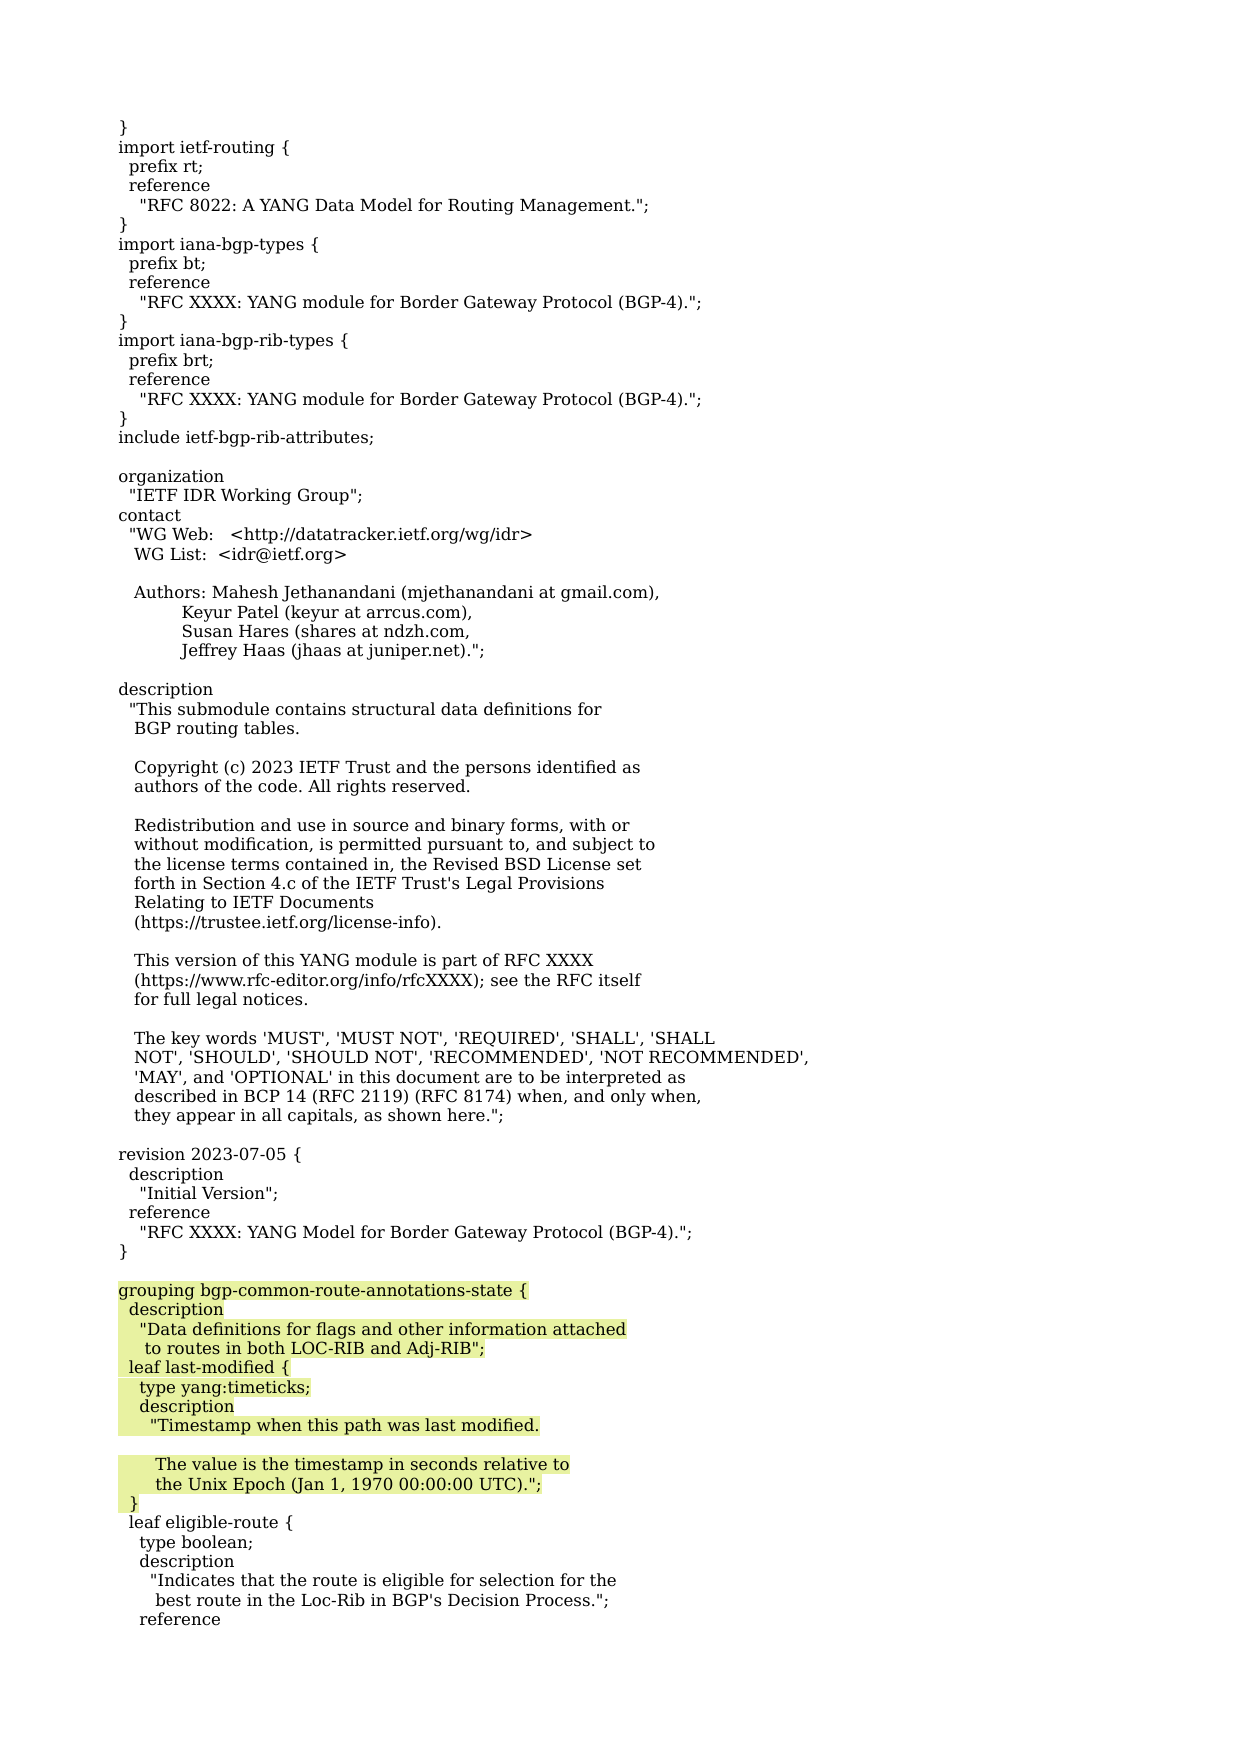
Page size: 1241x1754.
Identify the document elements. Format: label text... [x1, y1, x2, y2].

text revision 2023-07-05 { [118, 1145, 1122, 1164]
text } [118, 215, 1122, 234]
text they appear in all capitals, as shown here."; [118, 1106, 1122, 1126]
text WG List: <idr@ietf.org> [118, 544, 1122, 564]
text type yang:timeticks; [118, 1377, 1122, 1397]
text "Initial Version"; [118, 1184, 1122, 1203]
text Keyur Patel (keyur at arrcus.com), [118, 602, 1122, 622]
text described in BCP 14 (RFC 2119) (RFC 8174) when, and only when, [118, 1087, 1122, 1106]
text "RFC XXXX: YANG module for Border Gateway Protocol (BGP-4)."; [118, 292, 1122, 312]
text Redistribution and use in source and binary forms, with or [118, 816, 1122, 835]
text Jeffrey Haas (jhaas at juniper.net)."; [118, 641, 1122, 661]
text import ietf-routing { [118, 137, 1122, 157]
text The key words 'MUST', 'MUST NOT', 'REQUIRED', 'SHALL', 'SHALL [118, 1029, 1122, 1048]
text "RFC XXXX: YANG Model for Border Gateway Protocol (BGP-4)."; [118, 1222, 1122, 1242]
text NOT', 'SHOULD', 'SHOULD NOT', 'RECOMMENDED', 'NOT RECOMMENDED', [118, 1048, 1122, 1067]
text "Data definitions for flags and other information attached [118, 1319, 1122, 1339]
text include ietf-bgp-rib-attributes; [118, 428, 1122, 447]
text Authors: Mahesh Jethanandani (mjethanandani at gmail.com), [118, 583, 1122, 602]
text prefix brt; [118, 351, 1122, 370]
text description [118, 1300, 1122, 1319]
text reference [118, 1203, 1122, 1222]
text BGP routing tables. [118, 719, 1122, 738]
text the Unix Epoch (Jan 1, 1970 00:00:00 UTC)."; [118, 1474, 1122, 1494]
text description [118, 1397, 1122, 1416]
text to routes in both LOC-RIB and Adj-RIB"; [118, 1339, 1122, 1358]
text reference [118, 176, 1122, 196]
text organization [118, 467, 1122, 486]
text } [118, 1242, 1122, 1261]
text prefix rt; [118, 157, 1122, 176]
text import iana-bgp-rib-types { [118, 331, 1122, 351]
text without modification, is permitted pursuant to, and subject to [118, 835, 1122, 854]
text description [118, 1164, 1122, 1184]
text } [118, 312, 1122, 331]
text Susan Hares (shares at ndzh.com, [118, 622, 1122, 641]
text description [118, 680, 1122, 699]
text import iana-bgp-types { [118, 234, 1122, 254]
text prefix bt; [118, 254, 1122, 273]
text reference [118, 273, 1122, 292]
text type boolean; [118, 1532, 1122, 1552]
text This version of this YANG module is part of RFC XXXX [118, 951, 1122, 971]
text Copyright (c) 2023 IETF Trust and the persons identified as [118, 757, 1122, 777]
text (https://www.rfc-editor.org/info/rfcXXXX); see the RFC itself [118, 971, 1122, 990]
text 'MAY', and 'OPTIONAL' in this document are to be interpreted as [118, 1067, 1122, 1087]
text contact [118, 506, 1122, 525]
text grouping bgp-common-route-annotations-state { [118, 1281, 1122, 1300]
text } [118, 409, 1122, 428]
text reference [118, 1610, 1122, 1629]
text } [118, 1494, 1122, 1513]
text authors of the code. All rights reserved. [118, 777, 1122, 796]
text leaf last-modified { [118, 1358, 1122, 1377]
text "This submodule contains structural data definitions for [118, 699, 1122, 719]
text "WG Web: <http://datatracker.ietf.org/wg/idr> [118, 525, 1122, 544]
text leaf eligible-route { [118, 1513, 1122, 1532]
text "Timestamp when this path was last modified. [118, 1416, 1122, 1436]
text (https://trustee.ietf.org/license-info). [118, 912, 1122, 932]
text description [118, 1552, 1122, 1571]
text reference [118, 370, 1122, 389]
text the license terms contained in, the Revised BSD License set [118, 854, 1122, 874]
text for full legal notices. [118, 990, 1122, 1009]
text "Indicates that the route is eligible for selection for the [118, 1571, 1122, 1591]
text forth in Section 4.c of the IETF Trust's Legal Provisions [118, 874, 1122, 893]
text "IETF IDR Working Group"; [118, 486, 1122, 506]
text "RFC XXXX: YANG module for Border Gateway Protocol (BGP-4)."; [118, 389, 1122, 409]
text best route in the Loc-Rib in BGP's Decision Process."; [118, 1591, 1122, 1610]
text Relating to IETF Documents [118, 893, 1122, 912]
text The value is the timestamp in seconds relative to [118, 1455, 1122, 1474]
text } [118, 118, 1122, 137]
text "RFC 8022: A YANG Data Model for Routing Management."; [118, 196, 1122, 215]
